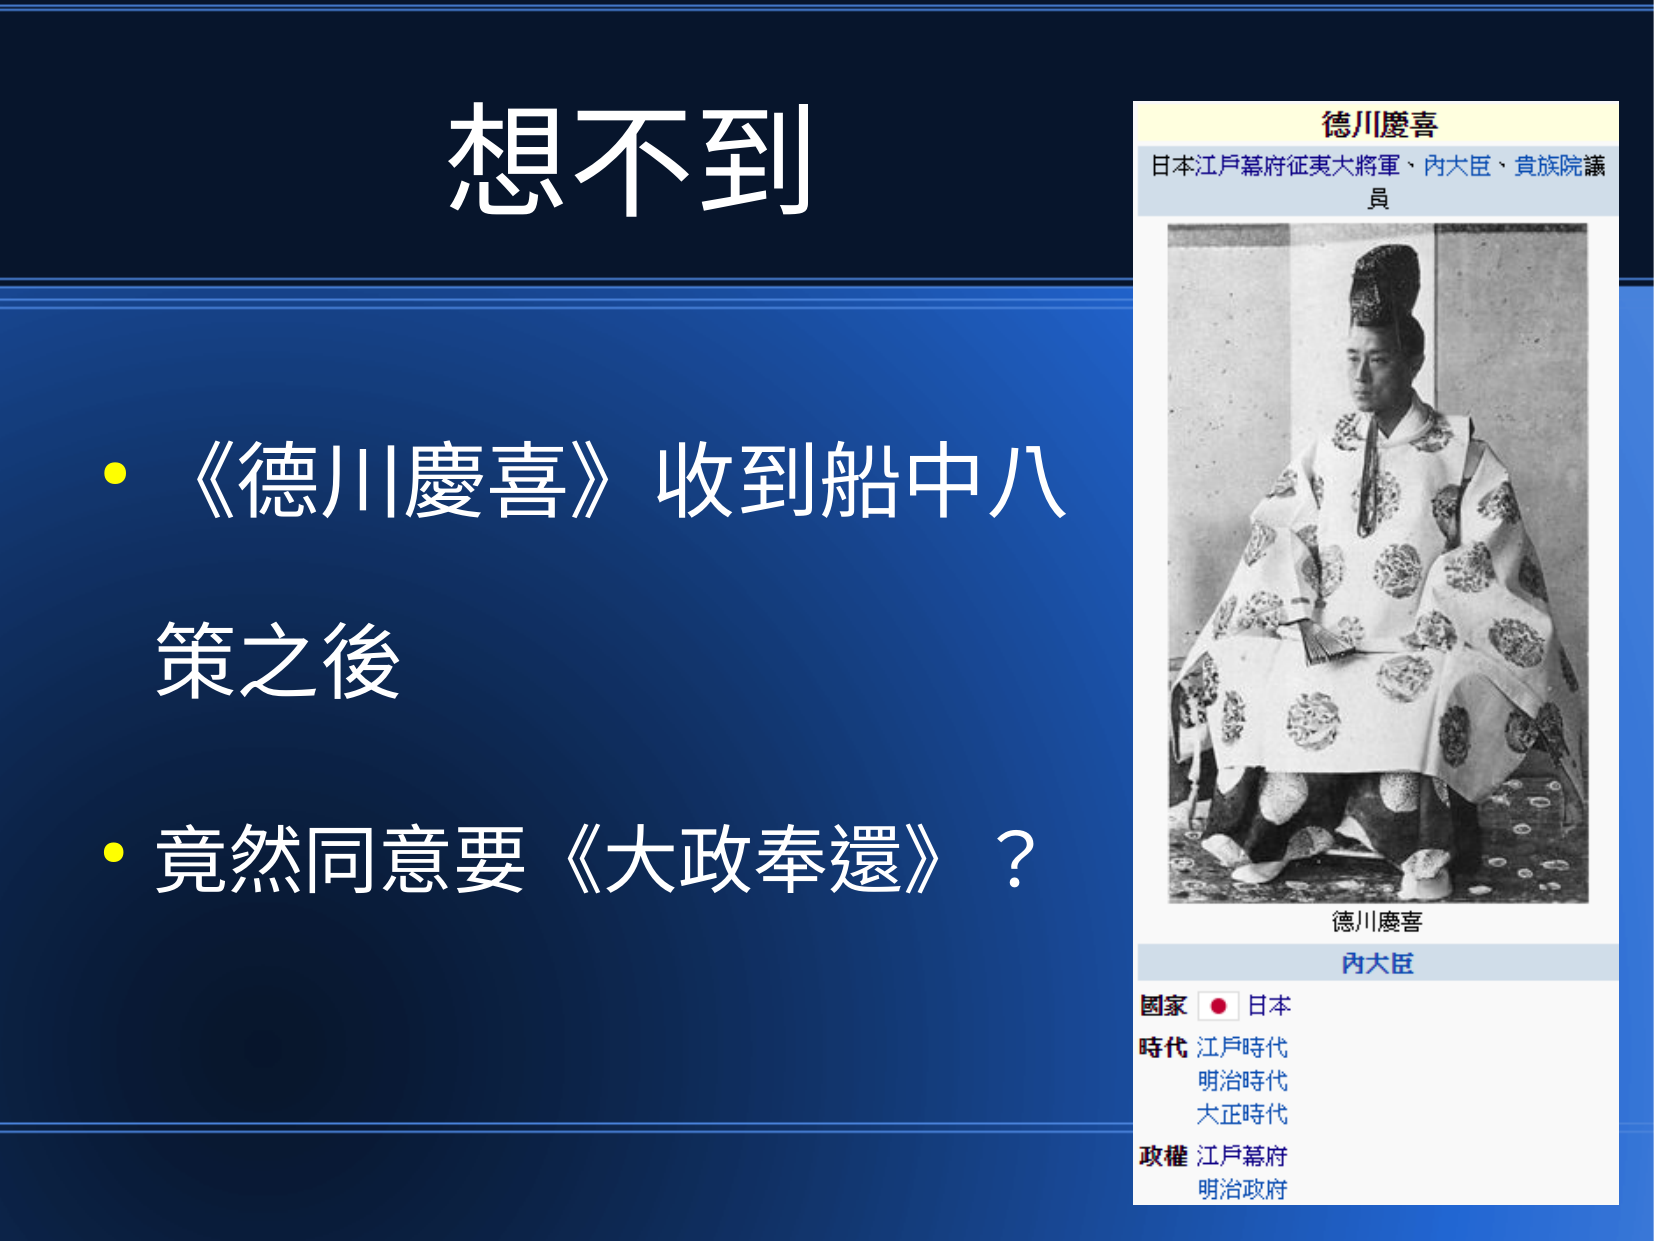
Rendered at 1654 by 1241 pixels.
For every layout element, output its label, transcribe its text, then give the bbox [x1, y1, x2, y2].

title 想不到 [82, 49, 1182, 257]
picture [0, 0, 1654, 1241]
list 《德川慶喜》收到船中八策之後 竟然同意要《大政奉還》？ [82, 355, 1087, 1241]
